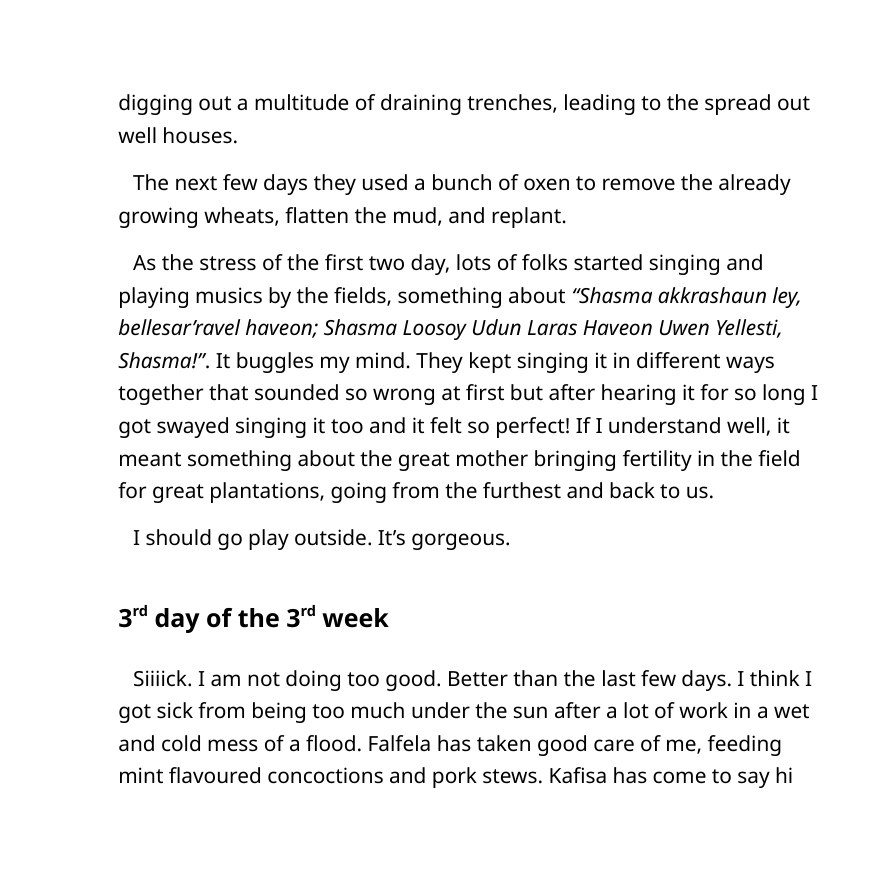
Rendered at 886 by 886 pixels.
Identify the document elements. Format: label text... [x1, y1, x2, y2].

text digging out a multitude of draining trenches, leading to the spread out well houses. [118, 88, 827, 149]
text I should go play outside. It’s gorgeous. [118, 523, 827, 552]
text The next few days they used a bunch of oxen to remove the already growing wheats, flatten the mud, and replant. [118, 168, 827, 229]
subtitle 3rd day of the 3rd week [118, 600, 827, 634]
text As the stress of the first two day, lots of folks started singing and playing musics by the fields, something about “Shasma akkrashaun ley, bellesar’ravel haveon; Shasma Loosoy Udun Laras Haveon Uwen Yellesti, Shasma!”. It buggles my mind. They kept singing it in different ways together that sounded so wrong at first but after hearing it for so long I got swayed singing it too and it felt so perfect! If I understand well, it meant something about the great mother bringing fertility in the field for great plantations, going from the furthest and back to us. [118, 248, 827, 505]
text Siiiick. I am not doing too good. Better than the last few days. I think I got sick from being too much under the sun after a lot of work in a wet and cold mess of a flood. Falfela has taken good care of me, feeding mint flavoured concoctions and pork stews. Kafisa has come to say hi [118, 664, 827, 790]
